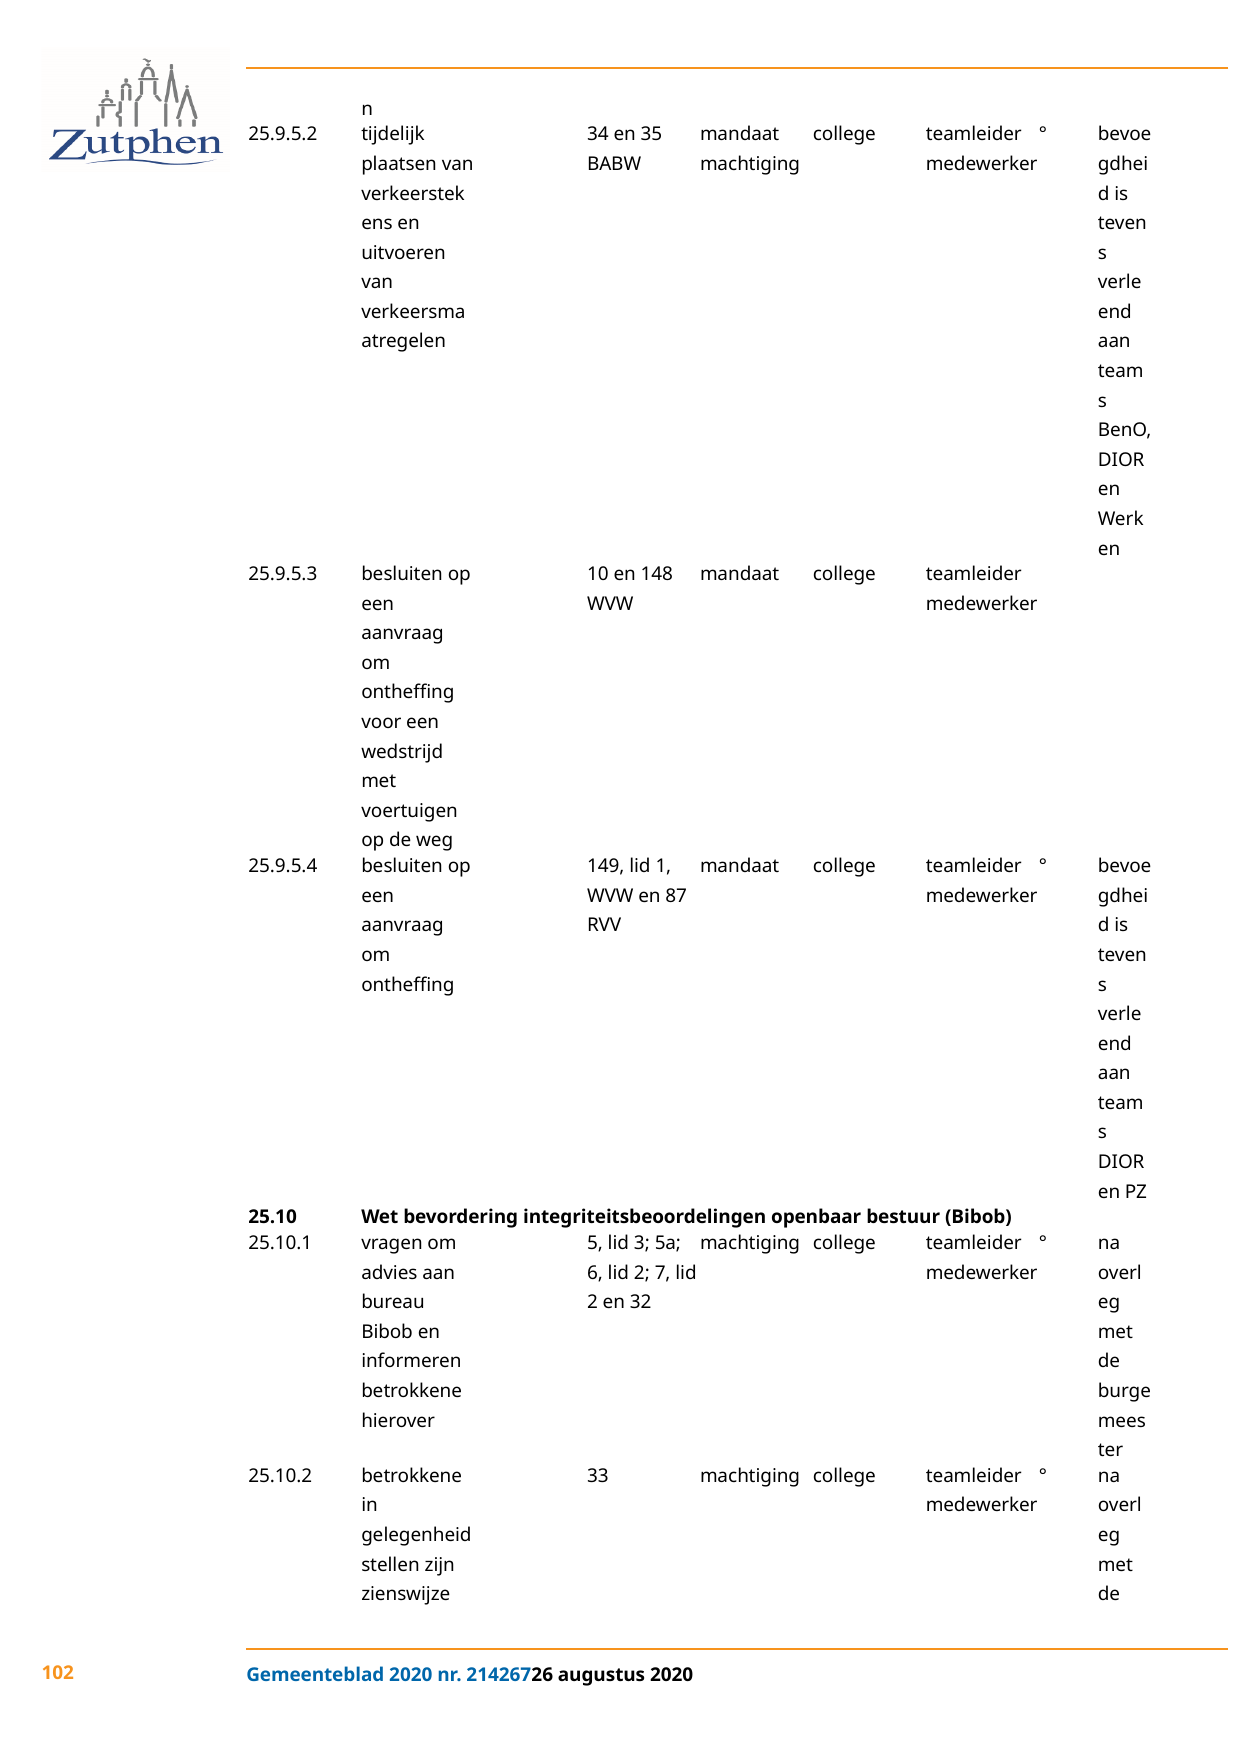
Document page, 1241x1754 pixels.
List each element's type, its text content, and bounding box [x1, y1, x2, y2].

table_cell 25.10.2 [248, 1462, 361, 1606]
table_cell 10 en 148 WVW [587, 560, 700, 852]
table_cell na overleg met de [1039, 1462, 1152, 1606]
table_cell teamleider medewerker [926, 1229, 1038, 1462]
table_cell 33 [587, 1462, 700, 1606]
table_cell [474, 95, 587, 121]
table_cell besluiten op een aanvraag om ontheffing voor een wedstrijd met voertuigen op de weg [361, 560, 474, 852]
table_cell mandaat machtiging [700, 121, 813, 560]
table_cell 25.9.5.4 [248, 853, 361, 1203]
table_cell besluiten op een aanvraag om ontheffing [361, 853, 474, 1203]
table_cell mandaat [700, 560, 813, 852]
table_cell [926, 95, 1038, 121]
table_cell 25.9.5.2 [248, 121, 361, 560]
table_cell betrokkene in gelegenheid stellen zijn zienswijze [361, 1462, 474, 1606]
table_cell n [361, 95, 474, 121]
table_cell college [813, 560, 926, 852]
table_cell tijdelijk plaatsen van verkeerstekens en uitvoeren van verkeersmaatregelen [361, 121, 474, 560]
table_cell 5, lid 3; 5a; 6, lid 2; 7, lid 2 en 32 [587, 1229, 700, 1462]
table_cell Wet bevordering integriteitsbeoordelingen openbaar bestuur (Bibob) [361, 1204, 1152, 1229]
table_cell [1039, 95, 1152, 121]
table_cell bevoegdheid is tevens verleend aan teams BenO, DIOR en Werken [1039, 121, 1152, 560]
table_cell 25.9.5.3 [248, 560, 361, 852]
table_cell college [813, 1229, 926, 1462]
table_cell [1039, 560, 1152, 852]
table_cell [474, 1229, 587, 1462]
table_cell [474, 560, 587, 852]
table_cell bevoegdheid is tevens verleend aan teams DIOR en PZ [1039, 853, 1152, 1203]
table_cell teamleider medewerker [926, 121, 1038, 560]
table_cell mandaat [700, 853, 813, 1203]
table_cell 25.10.1 [248, 1229, 361, 1462]
table_cell [474, 121, 587, 560]
table_cell vragen om advies aan bureau Bibob en informeren betrokkene hierover [361, 1229, 474, 1462]
table_cell [248, 95, 361, 121]
table_cell 149, lid 1, WVW en 87 RVV [587, 853, 700, 1203]
picture [41, 47, 231, 172]
table_cell teamleider medewerker [926, 560, 1038, 852]
table_cell teamleider medewerker [926, 1462, 1038, 1606]
table_cell [813, 95, 926, 121]
table_cell 25.10 [248, 1204, 361, 1229]
table_cell [587, 95, 700, 121]
table_cell college [813, 853, 926, 1203]
table_cell teamleider medewerker [926, 853, 1038, 1203]
table_cell [474, 853, 587, 1203]
table_cell college [813, 121, 926, 560]
table_cell 34 en 35 BABW [587, 121, 700, 560]
table_cell college [813, 1462, 926, 1606]
table_cell [700, 95, 813, 121]
table_cell machtiging [700, 1462, 813, 1606]
table_cell [474, 1462, 587, 1606]
table_cell na overleg met de burgemeester [1039, 1229, 1152, 1462]
table_cell machtiging [700, 1229, 813, 1462]
